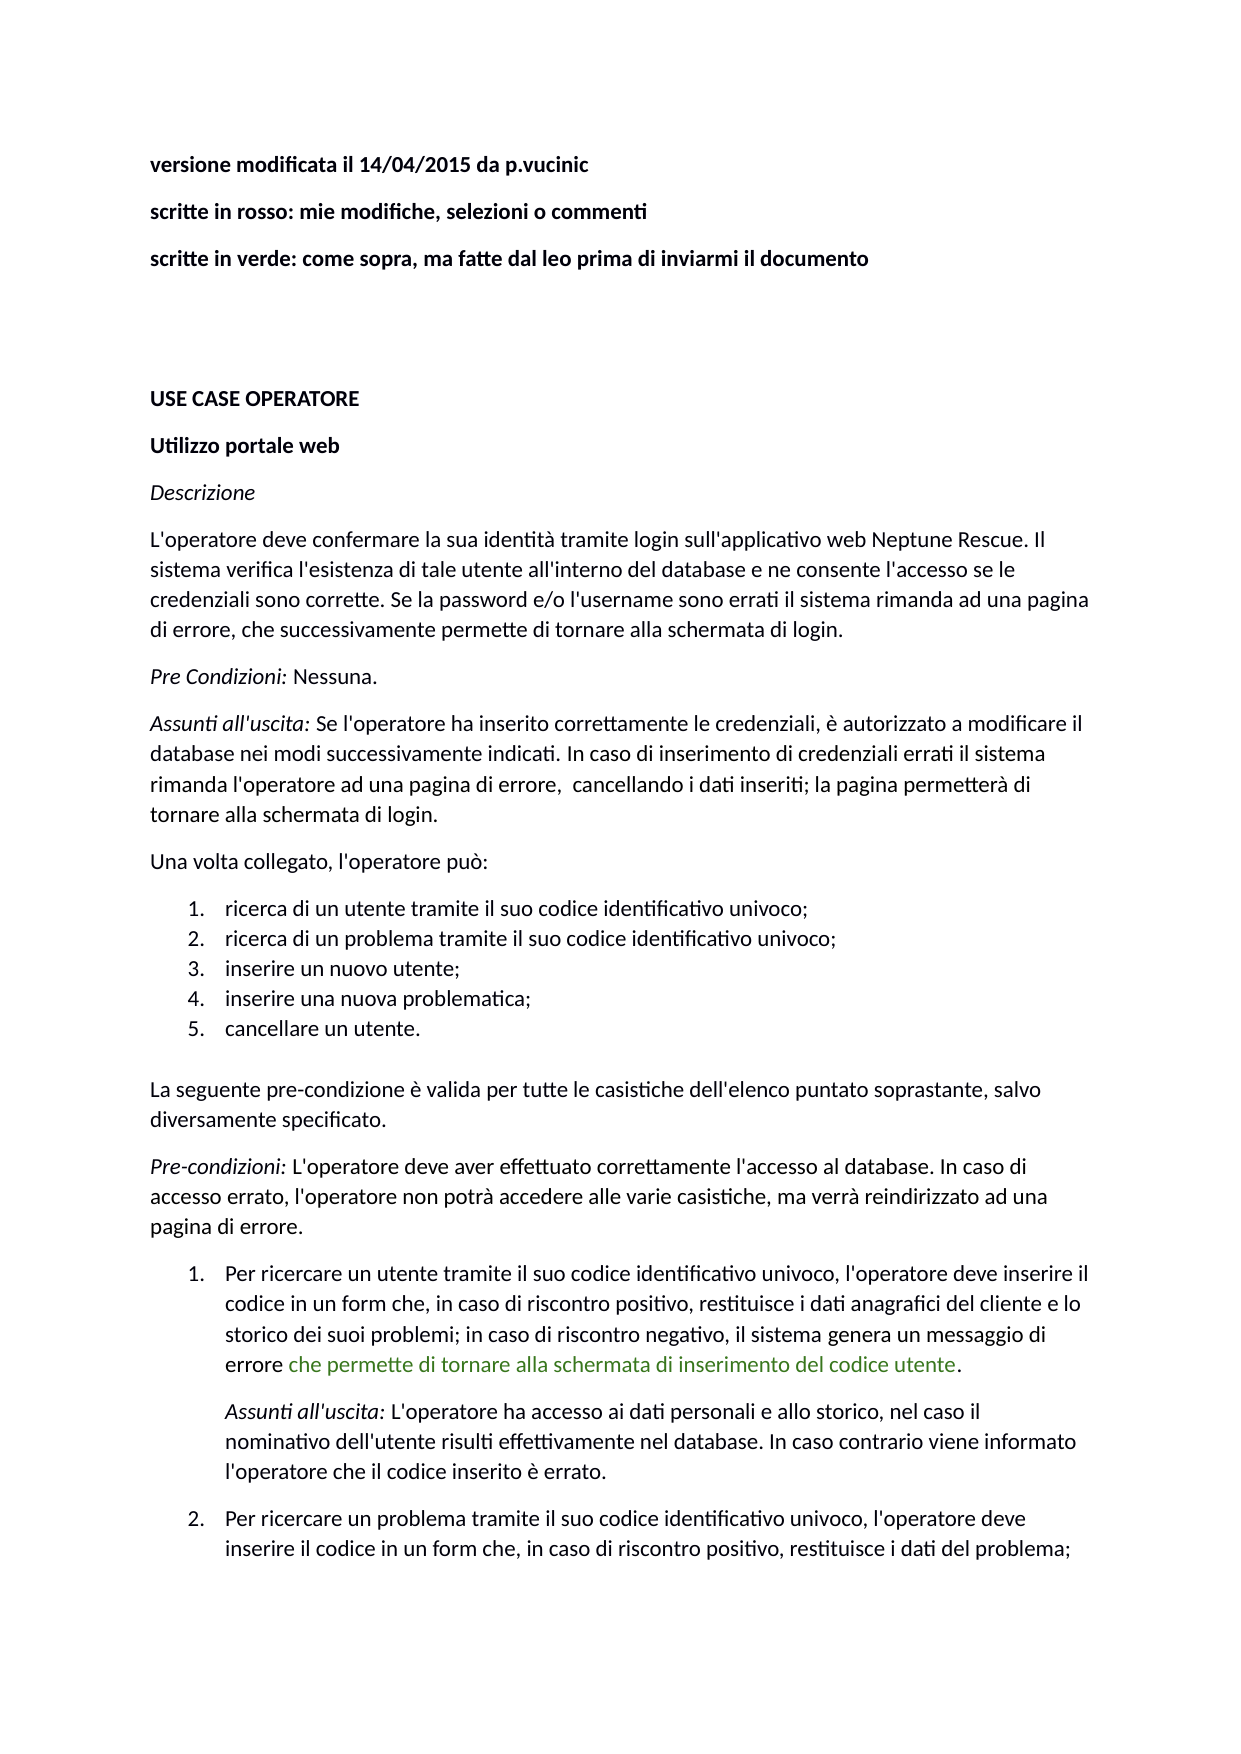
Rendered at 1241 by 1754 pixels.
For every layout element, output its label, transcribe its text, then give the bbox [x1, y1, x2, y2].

text Pre Condizioni: Nessuna. [150, 662, 1090, 691]
text USE CASE OPERATORE [150, 384, 1090, 412]
text Assunti all'uscita: L'operatore ha accesso ai dati personali e allo storico, nel caso il nominativo dell'utente risulti effettivamente nel database. In caso contrario viene informato l'operatore che il codice inserito è errato. [150, 1397, 1090, 1485]
text Una volta collegato, l'operatore può: [150, 847, 1090, 875]
text versione modificata il 14/04/2015 da p.vucinic [150, 150, 1090, 178]
list inserire una nuova problematica; [187, 984, 1090, 1012]
list Per ricercare un problema tramite il suo codice identificativo univoco, l'operatore deve inserire il codice in un form che, in caso di riscontro positivo, restituisce i dati del problema; [150, 1504, 1090, 1562]
list cancellare un utente. [187, 1014, 1090, 1043]
list Per ricercare un utente tramite il suo codice identificativo univoco, l'operatore deve inserire il codice in un form che, in caso di riscontro positivo, restituisce i dati anagrafici del cliente e lo storico dei suoi problemi; in caso di riscontro negativo, il sistema genera un messaggio di errore che permette di tornare alla schermata di inserimento del codice utente. [187, 1259, 1090, 1378]
text Pre-condizioni: L'operatore deve aver effettuato correttamente l'accesso al database. In caso di accesso errato, l'operatore non potrà accedere alle varie casistiche, ma verrà reindirizzato ad una pagina di errore. [150, 1152, 1090, 1241]
text scritte in verde: come sopra, ma fatte dal leo prima di inviarmi il documento [150, 244, 1090, 272]
text La seguente pre-condizione è valida per tutte le casistiche dell'elenco puntato soprastante, salvo diversamente specificato. [150, 1075, 1090, 1133]
text scritte in rosso: mie modifiche, selezioni o commenti [150, 197, 1090, 225]
text Assunti all'uscita: Se l'operatore ha inserito correttamente le credenziali, è autorizzato a modificare il database nei modi successivamente indicati. In caso di inserimento di credenziali errati il sistema rimanda l'operatore ad una pagina di errore, cancellando i dati inseriti; la pagina permetterà di tornare alla schermata di login. [150, 709, 1090, 828]
list ricerca di un problema tramite il suo codice identificativo univoco; [187, 924, 1090, 952]
text L'operatore deve confermare la sua identità tramite login sull'applicativo web Neptune Rescue. Il sistema verifica l'esistenza di tale utente all'interno del database e ne consente l'accesso se le credenziali sono corrette. Se la password e/o l'username sono errati il sistema rimanda ad una pagina di errore, che successivamente permette di tornare alla schermata di login. [150, 525, 1090, 644]
list ricerca di un utente tramite il suo codice identificativo univoco; [187, 894, 1090, 922]
text Utilizzo portale web [150, 431, 1090, 459]
text Descrizione [150, 478, 1090, 506]
list inserire un nuovo utente; [187, 954, 1090, 982]
